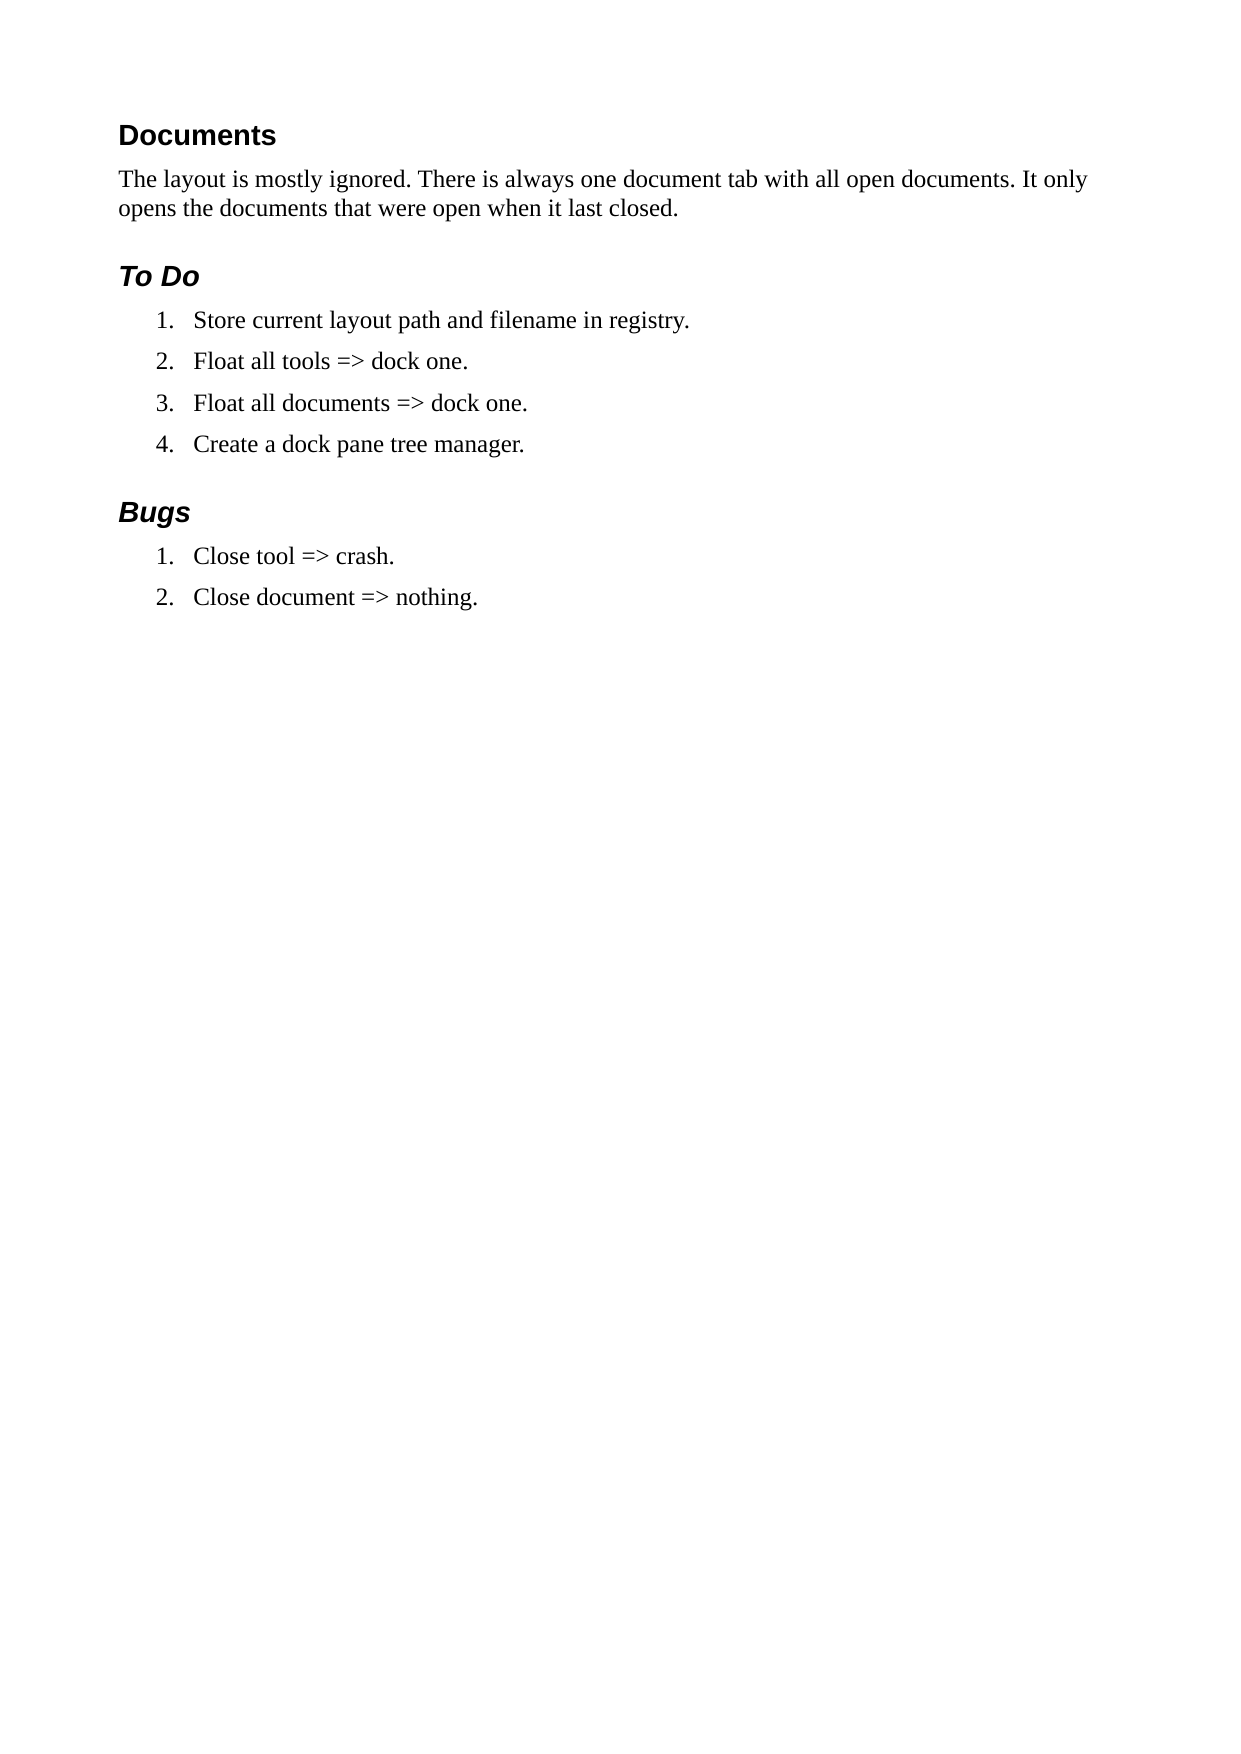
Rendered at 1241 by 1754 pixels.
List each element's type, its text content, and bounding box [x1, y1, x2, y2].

subtitle Bugs [118, 495, 1122, 529]
subtitle Documents [118, 118, 1122, 152]
text The layout is mostly ignored. There is always one document tab with all open documents. It only opens the documents that were open when it last closed. [118, 164, 1122, 222]
list Float all tools => dock one. [156, 346, 1122, 375]
subtitle To Do [118, 259, 1122, 293]
list Create a dock pane tree manager. [156, 429, 1122, 458]
list Close tool => crash. [156, 541, 1122, 570]
list Close document => nothing. [156, 582, 1122, 611]
list Float all documents => dock one. [156, 388, 1122, 416]
list Store current layout path and filename in registry. [156, 305, 1122, 334]
